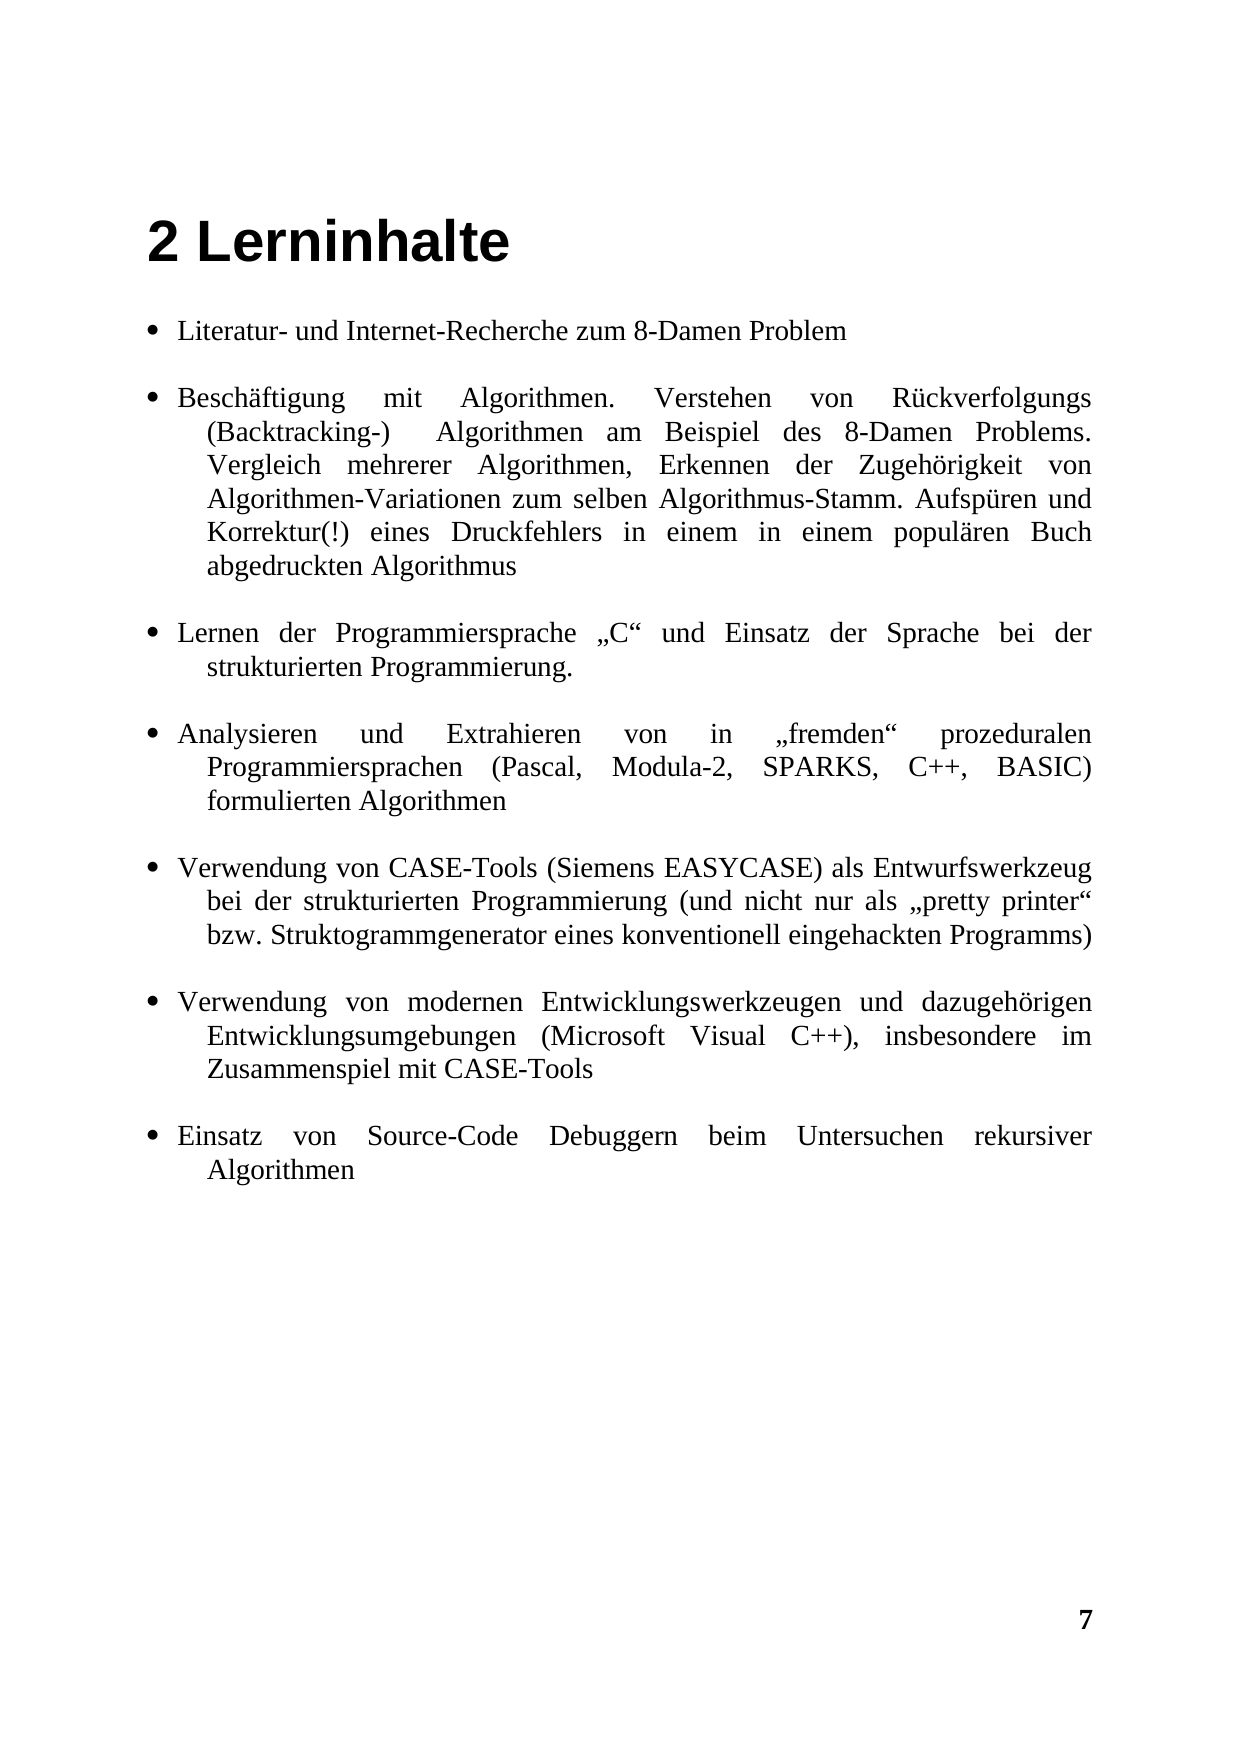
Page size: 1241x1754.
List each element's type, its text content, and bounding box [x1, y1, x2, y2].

list Verwendung von CASE-Tools (Siemens EASYCASE) als Entwurfswerkzeug bei der strukturierten Programmierung (und nicht nur als „pretty printer“ bzw. Struktogrammgenerator eines konventionell eingehackten Programms) [148, 850, 1093, 951]
list Literatur- und Internet-Recherche zum 8-Damen Problem [148, 313, 1093, 347]
list Verwendung von modernen Entwicklungswerkzeugen und dazugehörigen Entwicklungsumgebungen (Microsoft Visual C++), insbesondere im Zusammenspiel mit CASE-Tools [148, 984, 1093, 1085]
subtitle 2 Lerninhalte [148, 206, 1093, 274]
list Analysieren und Extrahieren von in „fremden“ prozeduralen Programmiersprachen (Pascal, Modula-2, SPARKS, C++, BASIC) formulierten Algorithmen [148, 716, 1093, 817]
list Einsatz von Source-Code Debuggern beim Untersuchen rekursiver Algorithmen [148, 1118, 1093, 1186]
list Lernen der Programmiersprache „C“ und Einsatz der Sprache bei der strukturierten Programmierung. [148, 615, 1093, 682]
list Beschäftigung mit Algorithmen. Verstehen von Rückverfolgungs (Backtracking-) Algorithmen am Beispiel des 8-Damen Problems. Vergleich mehrerer Algorithmen, Erkennen der Zugehörigkeit von Algorithmen-Variationen zum selben Algorithmus-Stamm. Aufspüren und Korrektur(!) eines Druckfehlers in einem in einem populären Buch abgedruckten Algorithmus [148, 381, 1093, 582]
